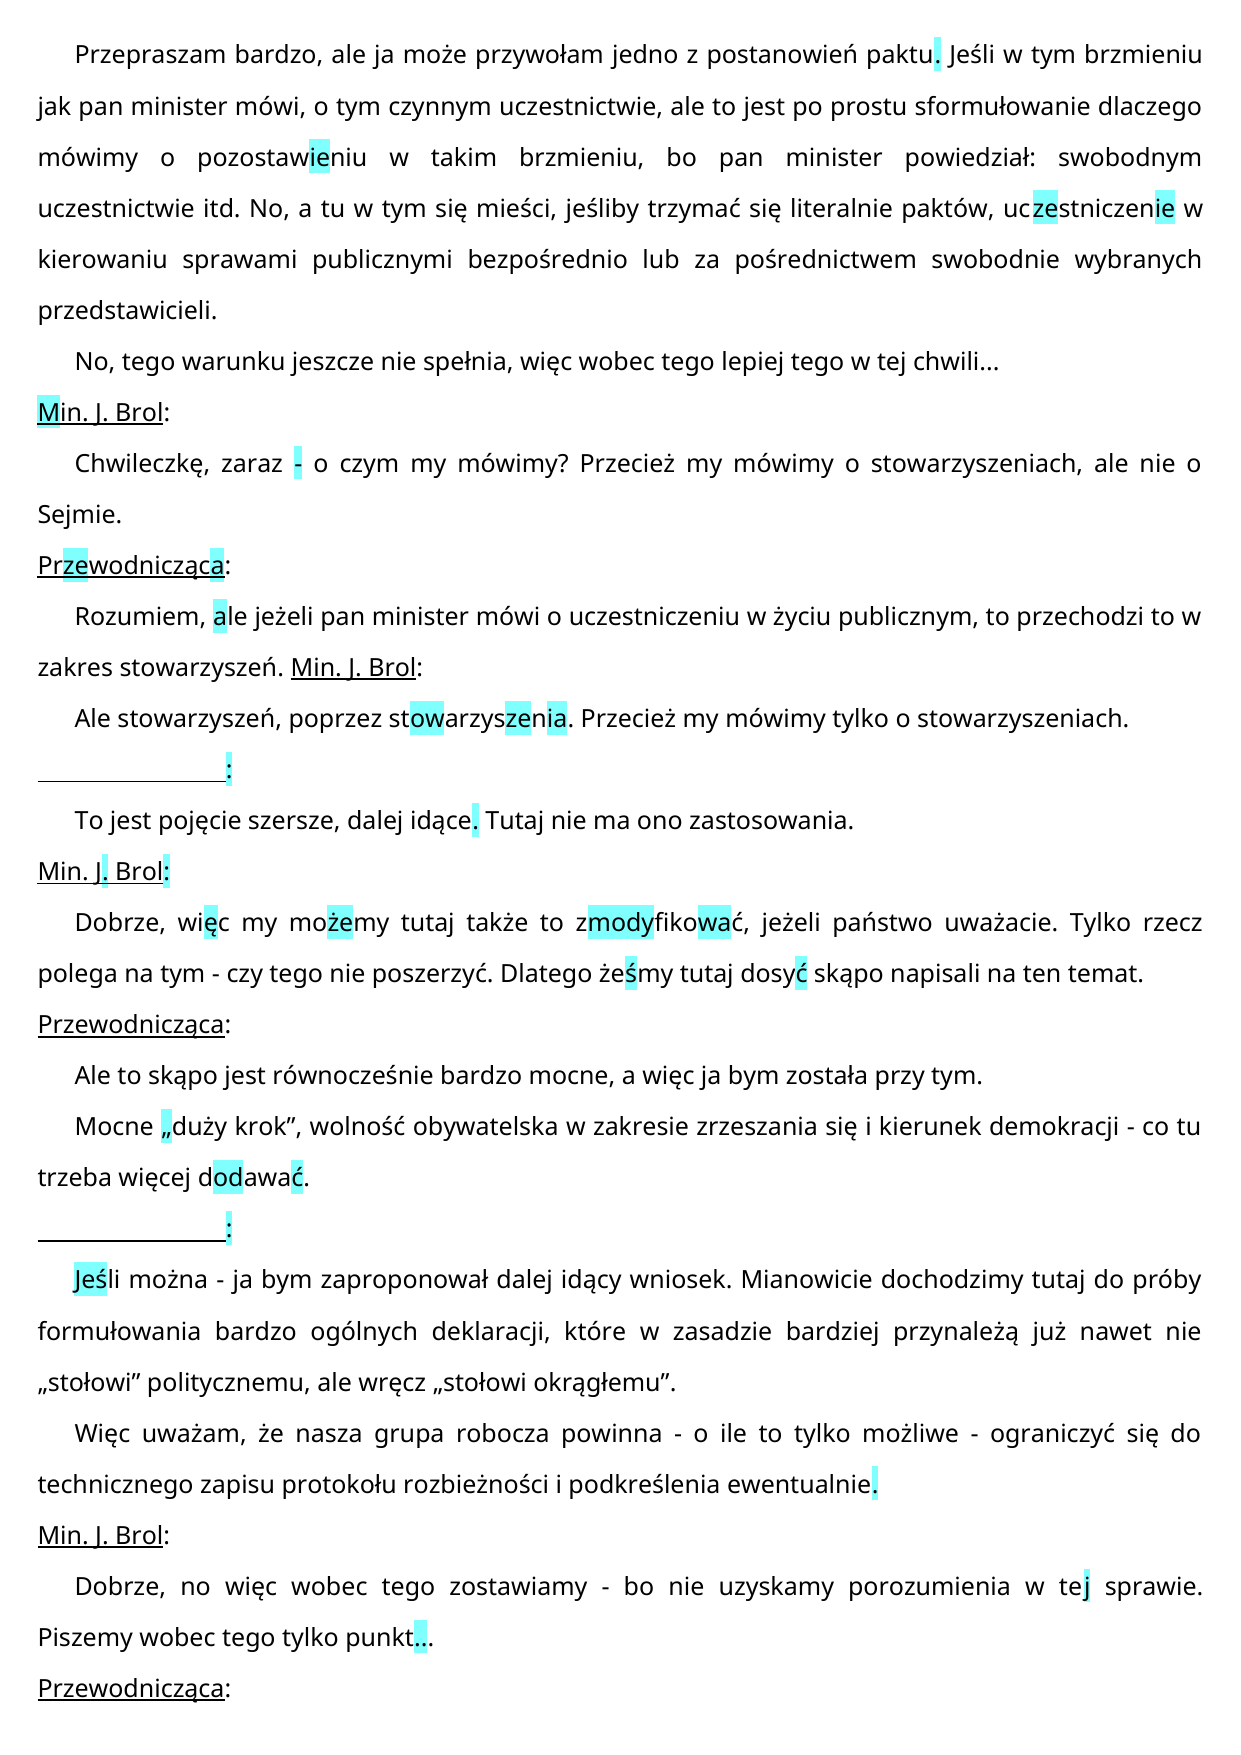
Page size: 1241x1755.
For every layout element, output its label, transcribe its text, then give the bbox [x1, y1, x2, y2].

text Min. J. Brol: [37, 1517, 1203, 1551]
text Przewodnicząca: [37, 1007, 1203, 1041]
text Dobrze, no więc wobec tego zostawiamy - bo nie uzyskamy porozumienia w tej sprawie. Piszemy wobec tego tylko punkt... [37, 1568, 1203, 1653]
text Rozumiem, ale jeżeli pan minister mówi o uczestniczeniu w życiu publicznym, to przechodzi to w zakres stowarzyszeń. Min. J. Brol: [37, 599, 1203, 684]
text Chwileczkę, zaraz - o czym my mówimy? Przecież my mówimy o stowarzyszeniach, ale nie o Sejmie. [37, 446, 1203, 531]
text Min. J. Brol: [37, 394, 1203, 428]
text Min. J. Brol: [37, 854, 1203, 888]
text Przewodnicząca: [37, 1671, 1203, 1704]
text Przewodnicząca: [37, 548, 1203, 582]
text Przepraszam bardzo, ale ja może przywołam jedno z postanowień paktu. Jeśli w tym brzmieniu jak pan minister mówi, o tym czynnym uczestnictwie, ale to jest po prostu sformułowanie dlaczego mówimy o pozostawieniu w takim brzmieniu, bo pan minister powiedział: swobodnym uczestnictwie itd. No, a tu w tym się mieści, jeśliby trzymać się literalnie paktów, uczestniczenie w kierowaniu sprawami publicznymi bezpośrednio lub za pośrednictwem swobodnie wybranych przedstawicieli. [37, 37, 1203, 326]
text : [37, 752, 1203, 786]
text Ale to skąpo jest równocześnie bardzo mocne, a więc ja bym została przy tym. [37, 1058, 1203, 1092]
text Jeśli można - ja bym zaproponował dalej idący wniosek. Mianowicie dochodzimy tutaj do próby formułowania bardzo ogólnych deklaracji, które w zasadzie bardziej przynależą już nawet nie „stołowi” politycznemu, ale wręcz „stołowi okrągłemu”. [37, 1262, 1203, 1398]
text Dobrze, więc my możemy tutaj także to zmodyfikować, jeżeli państwo uważacie. Tylko rzecz polega na tym - czy tego nie poszerzyć. Dlatego żeśmy tutaj dosyć skąpo napisali na ten temat. [37, 905, 1203, 990]
text : [37, 1211, 1203, 1245]
text No, tego warunku jeszcze nie spełnia, więc wobec tego lepiej tego w tej chwili... [37, 343, 1203, 377]
text Ale stowarzyszeń, poprzez stowarzyszenia. Przecież my mówimy tylko o stowarzyszeniach. [37, 701, 1203, 735]
text To jest pojęcie szersze, dalej idące. Tutaj nie ma ono zastosowania. [37, 803, 1203, 837]
text Więc uważam, że nasza grupa robocza powinna - o ile to tylko możliwe - ograniczyć się do technicznego zapisu protokołu rozbieżności i podkreślenia ewentualnie. [37, 1415, 1203, 1500]
text Mocne „duży krok”, wolność obywatelska w zakresie zrzeszania się i kierunek demokracji - co tu trzeba więcej dodawać. [37, 1109, 1203, 1194]
